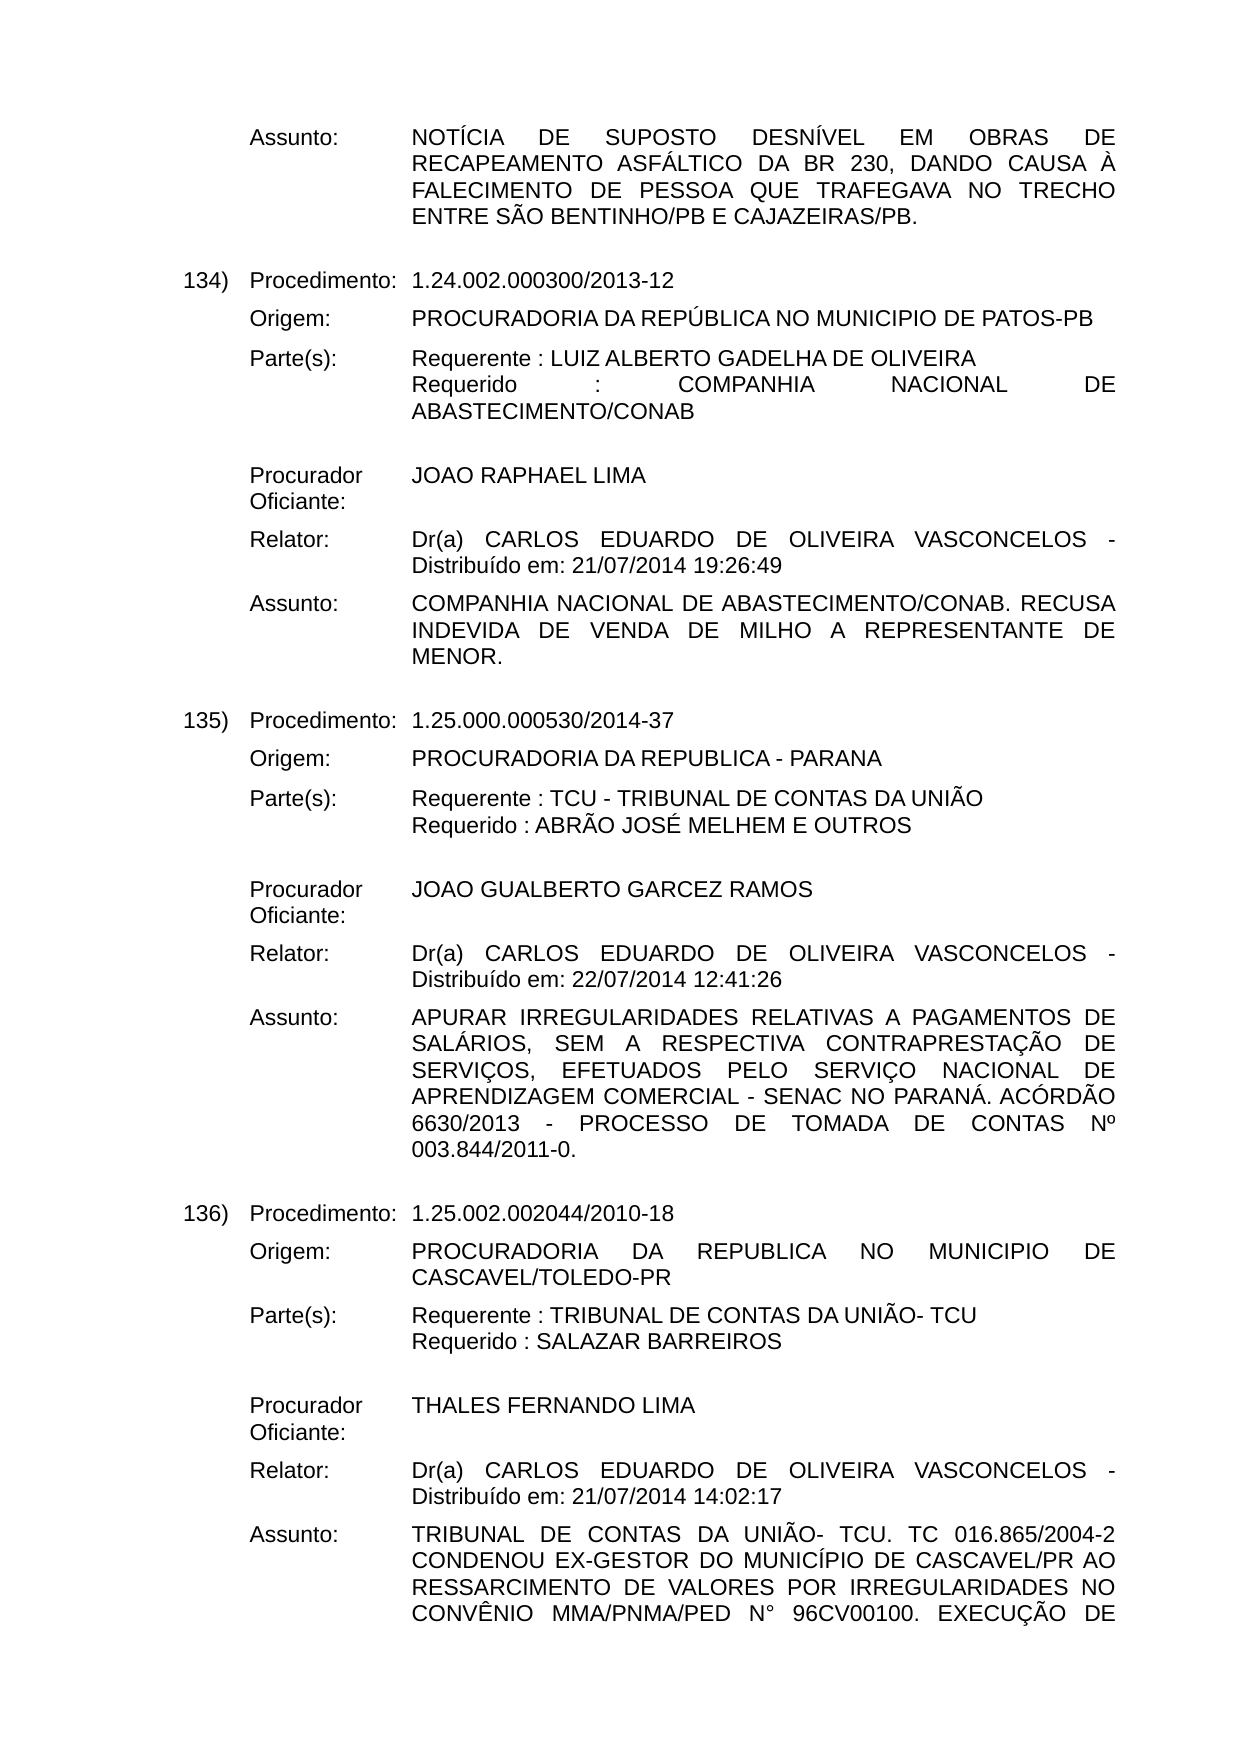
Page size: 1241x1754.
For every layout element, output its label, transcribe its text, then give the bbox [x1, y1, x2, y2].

table_cell [177, 1296, 244, 1387]
table_cell Assunto: [244, 118, 406, 235]
table_cell [177, 118, 244, 235]
table_cell Relator: [244, 520, 406, 584]
table_cell [177, 934, 244, 998]
table_cell JOAO RAPHAEL LIMA [406, 456, 1122, 520]
table_cell Requerente : TCU - TRIBUNAL DE CONTAS DA UNIÃO Requerido : ABRÃO JOSÉ MELHEM E OUTROS [406, 780, 1122, 870]
table_cell [177, 1515, 244, 1632]
table_header 1.24.002.000300/2013-12 [406, 261, 1122, 299]
table_header 1.25.000.000530/2014-37 [406, 701, 1122, 739]
table_cell [177, 1387, 244, 1451]
table_header Procedimento: [244, 261, 406, 299]
table_header 136) [177, 1194, 244, 1232]
table_cell THALES FERNANDO LIMA [406, 1387, 1122, 1451]
table_cell Procurador Oficiante: [244, 870, 406, 934]
table_cell Origem: [244, 739, 406, 779]
table_cell [177, 870, 244, 934]
table_cell Assunto: [244, 1515, 406, 1632]
table_cell Requerente : TRIBUNAL DE CONTAS DA UNIÃO- TCU Requerido : SALAZAR BARREIROS [406, 1296, 1122, 1387]
table_cell Dr(a) CARLOS EDUARDO DE OLIVEIRA VASCONCELOS - Distribuído em: 21/07/2014 14:02:17 [406, 1451, 1122, 1515]
table_cell [177, 456, 244, 520]
table_cell PROCURADORIA DA REPUBLICA NO MUNICIPIO DE CASCAVEL/TOLEDO-PR [406, 1232, 1122, 1296]
table_cell Parte(s): [244, 780, 406, 870]
table_cell PROCURADORIA DA REPUBLICA - PARANA [406, 739, 1122, 779]
table_cell Procurador Oficiante: [244, 1387, 406, 1451]
table_header 1.25.002.002044/2010-18 [406, 1194, 1122, 1232]
table_header 134) [177, 261, 244, 299]
table_cell COMPANHIA NACIONAL DE ABASTECIMENTO/CONAB. RECUSA INDEVIDA DE VENDA DE MILHO A REPRESENTANTE DE MENOR. [406, 585, 1122, 675]
table_cell Dr(a) CARLOS EDUARDO DE OLIVEIRA VASCONCELOS - Distribuído em: 21/07/2014 19:26:49 [406, 520, 1122, 584]
table_header Procedimento: [244, 1194, 406, 1232]
table_cell PROCURADORIA DA REPÚBLICA NO MUNICIPIO DE PATOS-PB [406, 299, 1122, 339]
table_cell Assunto: [244, 998, 406, 1168]
table_cell Relator: [244, 1451, 406, 1515]
table_cell Assunto: [244, 585, 406, 675]
table_cell JOAO GUALBERTO GARCEZ RAMOS [406, 870, 1122, 934]
table_cell [177, 1451, 244, 1515]
table_cell [177, 780, 244, 870]
table_cell [177, 520, 244, 584]
table_cell [177, 739, 244, 779]
table_header 135) [177, 701, 244, 739]
table_cell Requerente : LUIZ ALBERTO GADELHA DE OLIVEIRA Requerido : COMPANHIA NACIONAL DE ABASTECIMENTO/CONAB [406, 339, 1122, 456]
table_cell Parte(s): [244, 1296, 406, 1387]
table_cell Origem: [244, 299, 406, 339]
table_cell Origem: [244, 1232, 406, 1296]
table_cell [177, 1232, 244, 1296]
table_cell Procurador Oficiante: [244, 456, 406, 520]
table_cell NOTÍCIA DE SUPOSTO DESNÍVEL EM OBRAS DE RECAPEAMENTO ASFÁLTICO DA BR 230, DANDO CAUSA À FALECIMENTO DE PESSOA QUE TRAFEGAVA NO TRECHO ENTRE SÃO BENTINHO/PB E CAJAZEIRAS/PB. [406, 118, 1122, 235]
table_cell Relator: [244, 934, 406, 998]
table_cell Dr(a) CARLOS EDUARDO DE OLIVEIRA VASCONCELOS - Distribuído em: 22/07/2014 12:41:26 [406, 934, 1122, 998]
table_cell Parte(s): [244, 339, 406, 456]
table_cell [177, 998, 244, 1168]
table_cell APURAR IRREGULARIDADES RELATIVAS A PAGAMENTOS DE SALÁRIOS, SEM A RESPECTIVA CONTRAPRESTAÇÃO DE SERVIÇOS, EFETUADOS PELO SERVIÇO NACIONAL DE APRENDIZAGEM COMERCIAL - SENAC NO PARANÁ. ACÓRDÃO 6630/2013 - PROCESSO DE TOMADA DE CONTAS Nº 003.844/2011-0. [406, 998, 1122, 1168]
table_cell [177, 339, 244, 456]
table_cell TRIBUNAL DE CONTAS DA UNIÃO- TCU. TC 016.865/2004-2 CONDENOU EX-GESTOR DO MUNICÍPIO DE CASCAVEL/PR AO RESSARCIMENTO DE VALORES POR IRREGULARIDADES NO CONVÊNIO MMA/PNMA/PED N° 96CV00100. EXECUÇÃO DE [406, 1515, 1122, 1632]
table_cell [177, 585, 244, 675]
table_cell [177, 299, 244, 339]
table_header Procedimento: [244, 701, 406, 739]
